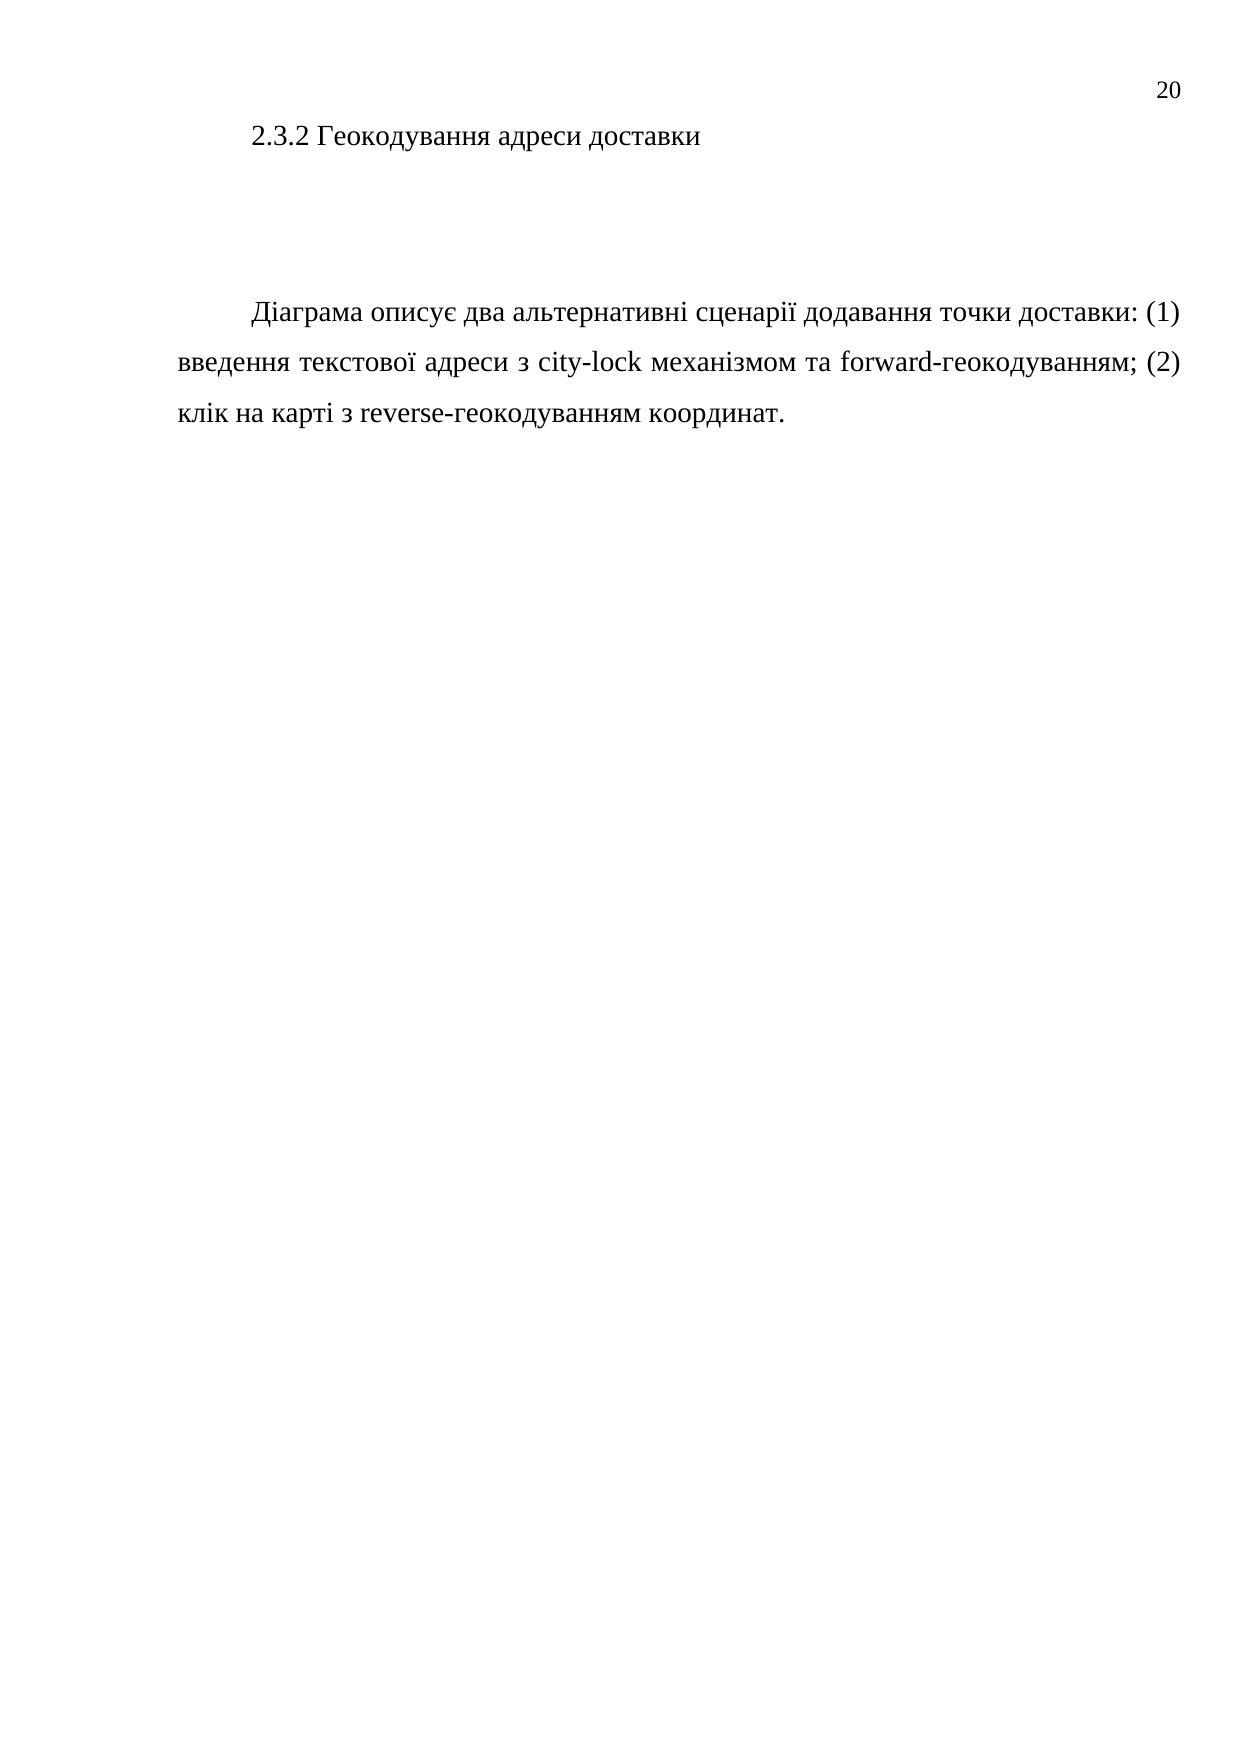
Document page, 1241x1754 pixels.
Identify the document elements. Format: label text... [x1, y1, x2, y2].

text Діаграма описує два альтернативні сценарії додавання точки доставки: (1) введення текстової адреси з city-lock механізмом та forward-геокодуванням; (2) клік на карті з reverse-геокодуванням координат. [177, 294, 1181, 428]
text 2.3.2 Геокодування адреси доставки [177, 118, 1181, 152]
